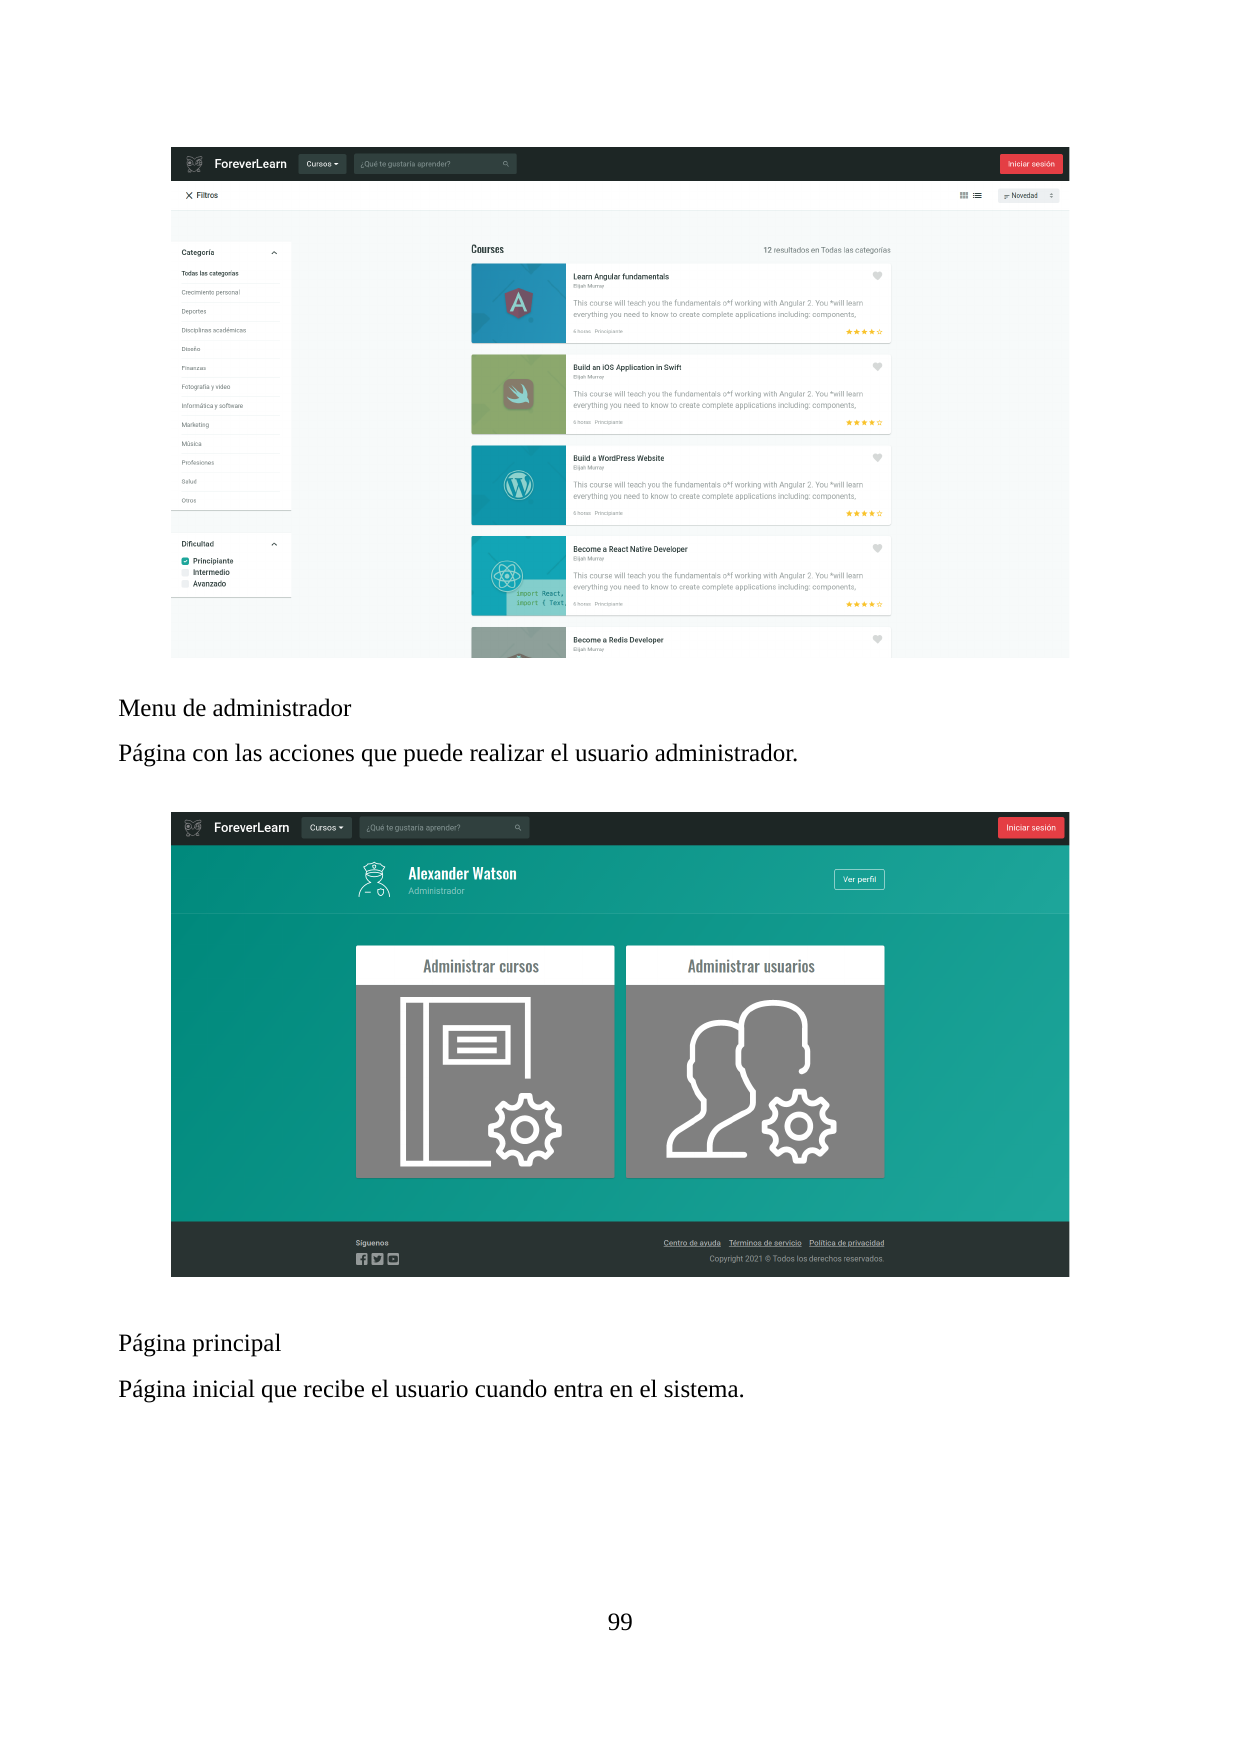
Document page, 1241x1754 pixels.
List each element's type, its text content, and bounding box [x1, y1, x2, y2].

picture [171, 147, 1070, 658]
text Página inicial que recibe el usuario cuando entra en el sistema. [118, 1374, 1017, 1403]
picture [171, 812, 1070, 1277]
text Página principal [118, 1328, 1017, 1357]
text Página con las acciones que puede realizar el usuario administrador. [118, 738, 1017, 767]
text Menu de administrador [118, 693, 1017, 721]
